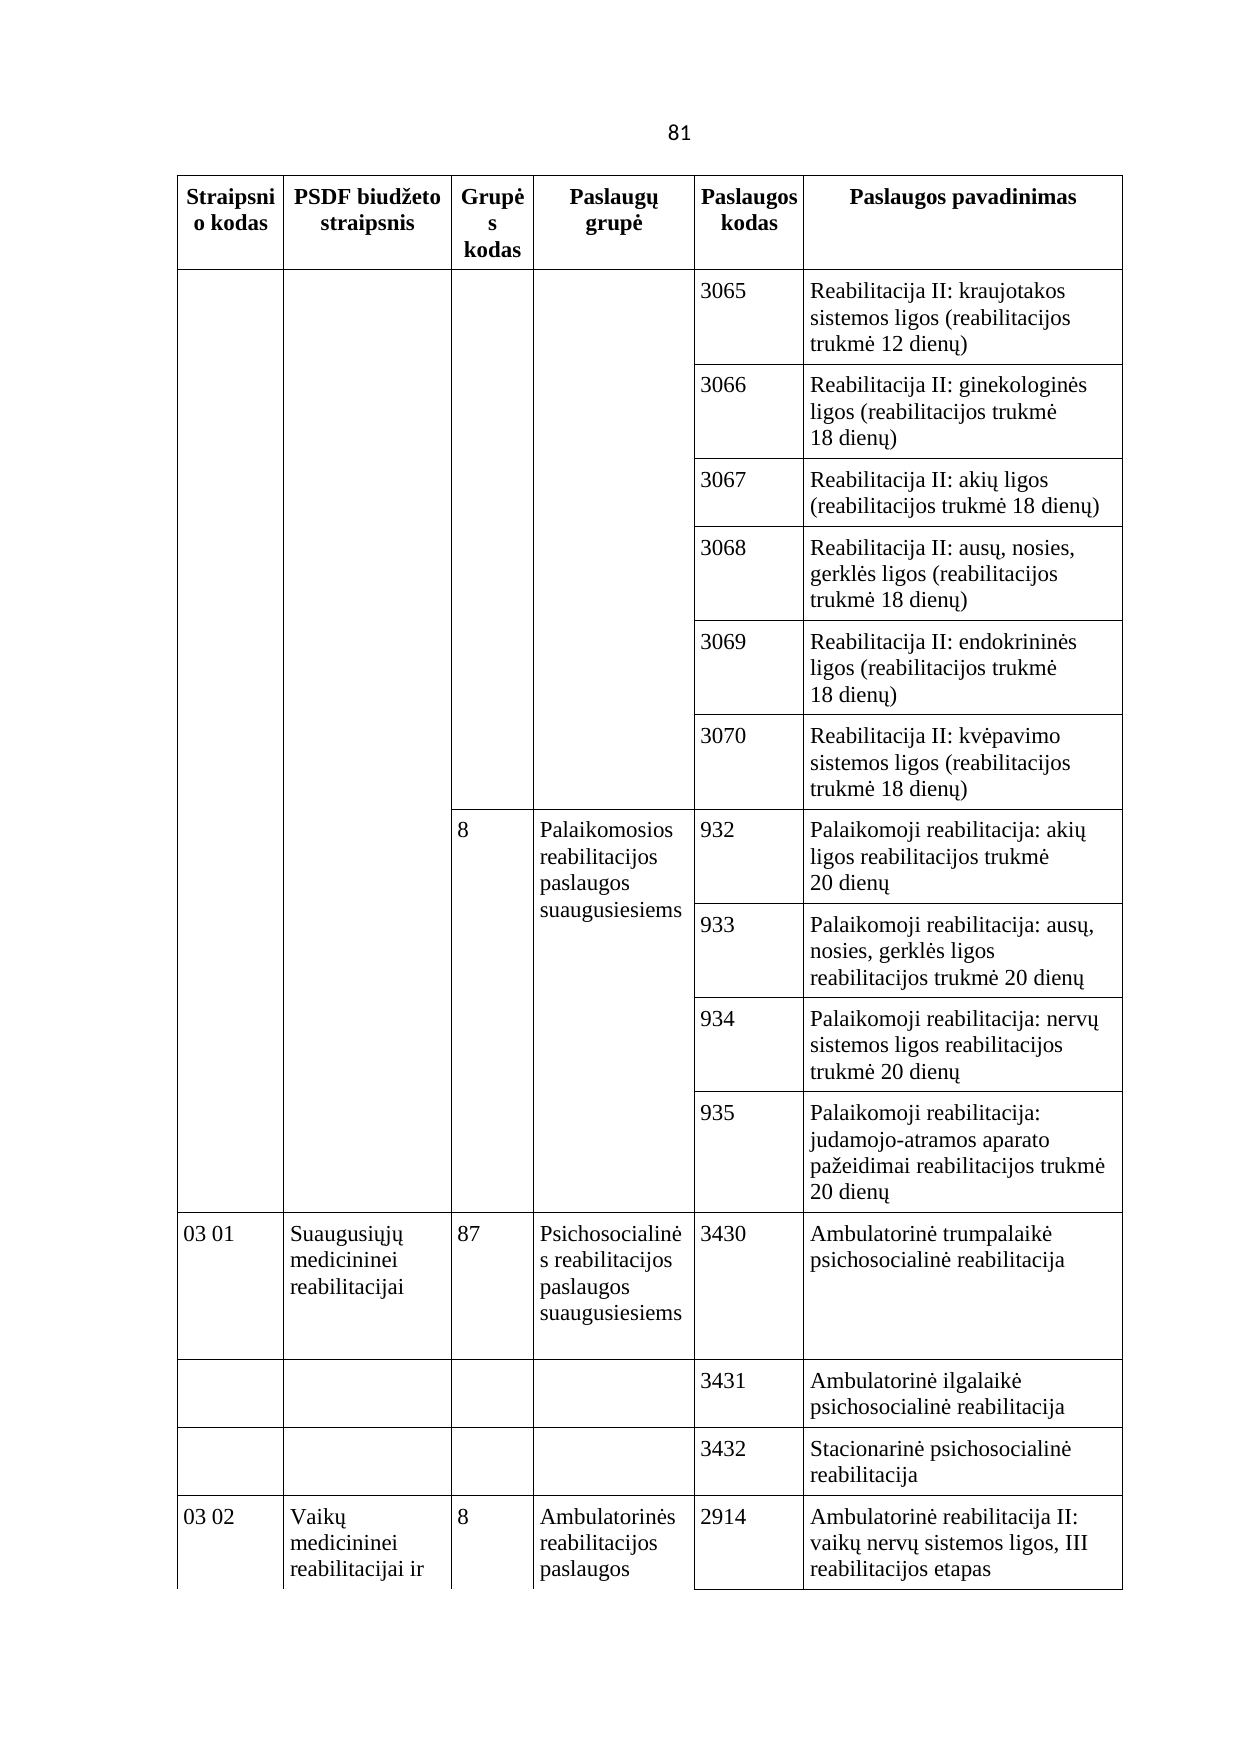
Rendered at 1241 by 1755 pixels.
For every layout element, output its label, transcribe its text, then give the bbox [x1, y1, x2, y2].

table_cell Palaikomoji reabilitacija: nervų sistemos ligos reabilitacijos trukmė 20 dienų [804, 998, 1122, 1091]
table_header PSDF biudžeto straipsnis [284, 176, 451, 269]
table_header Paslaugos kodas [695, 176, 803, 269]
table_cell 3066 [695, 365, 803, 458]
table_cell [452, 270, 533, 363]
table_cell 3431 [695, 1360, 803, 1427]
table_cell [284, 1091, 451, 1212]
table_cell Reabilitacija II: ginekologinės ligos (reabilitacijos trukmė 18 dienų) [804, 365, 1122, 458]
table_cell 8 [452, 810, 533, 903]
table_cell [284, 364, 451, 458]
table_cell 3067 [695, 459, 803, 526]
table_cell [178, 1360, 283, 1427]
table_cell Palaikomoji reabilitacija: ausų, nosies, gerklės ligos reabilitacijos trukmė 20 dienų [804, 904, 1122, 997]
table_cell Palaikomoji reabilitacija: judamojo-atramos aparato pažeidimai reabilitacijos trukmė 20 dienų [804, 1092, 1122, 1212]
table_cell 3430 [695, 1213, 803, 1359]
table_cell [284, 620, 451, 714]
table_cell 933 [695, 904, 803, 997]
table_cell [534, 997, 694, 1091]
table_cell 932 [695, 810, 803, 903]
table_cell [178, 458, 283, 526]
table_cell Reabilitacija II: ausų, nosies, gerklės ligos (reabilitacijos trukmė 18 dienų) [804, 527, 1122, 620]
table_cell [534, 620, 694, 714]
table_cell [534, 1091, 694, 1212]
table_cell [452, 1360, 533, 1427]
table_cell 87 [452, 1213, 533, 1359]
table_cell [178, 364, 283, 458]
table_cell [178, 997, 283, 1091]
table_cell [452, 997, 533, 1091]
table_cell [284, 997, 451, 1091]
table_header Paslaugos pavadinimas [804, 176, 1122, 269]
table_cell [534, 364, 694, 458]
table_cell [452, 1428, 533, 1495]
table_cell 8 [452, 1496, 533, 1589]
table_cell [284, 903, 451, 997]
table_cell [284, 458, 451, 526]
table_cell 03 02 [178, 1496, 283, 1589]
table_cell Reabilitacija II: akių ligos (reabilitacijos trukmė 18 dienų) [804, 459, 1122, 526]
table_cell [534, 1428, 694, 1495]
table_cell [284, 526, 451, 620]
table_cell [452, 903, 533, 997]
table_cell Ambulatorinė reabilitacija II: vaikų nervų sistemos ligos, III reabilitacijos etapas [804, 1496, 1122, 1589]
table_cell [534, 270, 694, 363]
table_cell [284, 809, 451, 903]
table_cell [178, 270, 283, 363]
table_cell [178, 620, 283, 714]
table_cell [452, 526, 533, 620]
table_cell Ambulatorinė trumpalaikė psichosocialinė reabilitacija [804, 1213, 1122, 1359]
table_cell 3069 [695, 621, 803, 714]
table_cell [284, 1360, 451, 1427]
table_cell Ambulatorinės reabilitacijos paslaugos [534, 1496, 694, 1589]
table_cell [452, 714, 533, 808]
table_cell 3432 [695, 1428, 803, 1495]
table_cell [178, 526, 283, 620]
table_cell Reabilitacija II: endokrininės ligos (reabilitacijos trukmė 18 dienų) [804, 621, 1122, 714]
table_cell Palaikomosios reabilitacijos paslaugos suaugusiesiems [534, 810, 694, 997]
table_cell Psichosocialinės reabilitacijos paslaugos suaugusiesiems [534, 1213, 694, 1359]
table_cell [534, 526, 694, 620]
table_header Grupės kodas [452, 176, 533, 269]
table_cell Reabilitacija II: kraujotakos sistemos ligos (reabilitacijos trukmė 12 dienų) [804, 270, 1122, 363]
table_cell [178, 1428, 283, 1495]
table_cell Vaikų medicininei reabilitacijai ir [284, 1496, 451, 1589]
table_cell Reabilitacija II: kvėpavimo sistemos ligos (reabilitacijos trukmė 18 dienų) [804, 715, 1122, 808]
table_cell 2914 [695, 1496, 803, 1589]
table_cell 3068 [695, 527, 803, 620]
table_cell [284, 270, 451, 363]
table_cell 934 [695, 998, 803, 1091]
table_cell [534, 714, 694, 808]
table_cell [178, 903, 283, 997]
table_cell 03 01 [178, 1213, 283, 1359]
table_header Straipsnio kodas [178, 176, 283, 269]
table_cell [178, 809, 283, 903]
table_cell Palaikomoji reabilitacija: akių ligos reabilitacijos trukmė 20 dienų [804, 810, 1122, 903]
table_cell Stacionarinė psichosocialinė reabilitacija [804, 1428, 1122, 1495]
table_cell Ambulatorinė ilgalaikė psichosocialinė reabilitacija [804, 1360, 1122, 1427]
table_header Paslaugų grupė [534, 176, 694, 269]
table_cell [178, 714, 283, 808]
table_cell [284, 714, 451, 808]
table_cell [452, 620, 533, 714]
table_cell [178, 1091, 283, 1212]
table_cell [534, 458, 694, 526]
table_cell 935 [695, 1092, 803, 1212]
table_cell 3065 [695, 270, 803, 363]
table_cell [452, 458, 533, 526]
table_cell [534, 1360, 694, 1427]
table_cell [452, 364, 533, 458]
table_cell [284, 1428, 451, 1495]
table_cell Suaugusiųjų medicininei reabilitacijai [284, 1213, 451, 1359]
table_cell [452, 1091, 533, 1212]
table_cell 3070 [695, 715, 803, 808]
